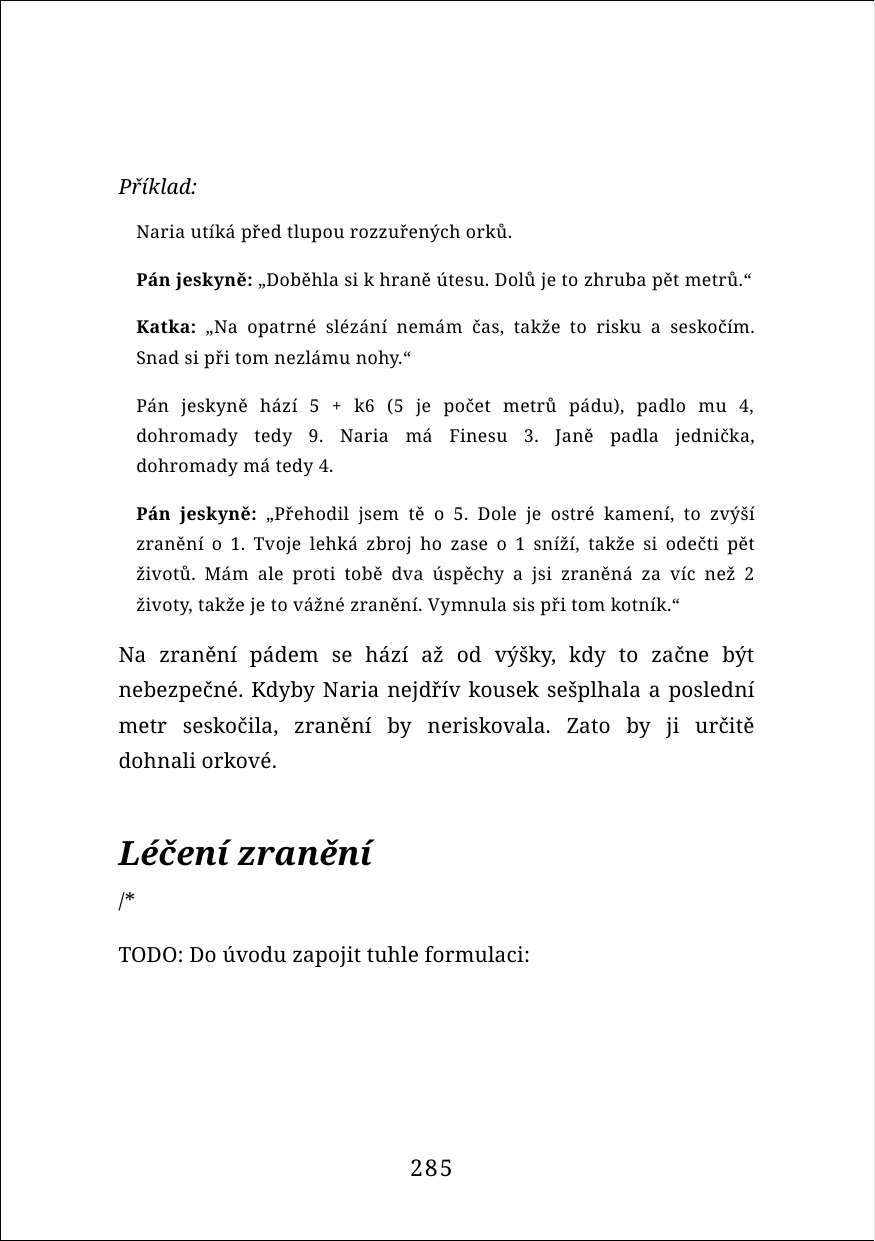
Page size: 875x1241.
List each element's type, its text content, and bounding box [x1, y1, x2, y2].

text Katka: „Na opatrné slézání nemám čas, takže to risku a seskočím. Snad si při tom nezlámu nohy.“ [136, 315, 756, 369]
text Příklad: [118, 172, 756, 200]
text Pán jeskyně: „Doběhla si k hraně útesu. Dolů je to zhruba pět metrů.“ [136, 267, 756, 291]
text Pán jeskyně: „Přehodil jsem tě o 5. Dole je ostré kamení, to zvýší zranění o 1. Tvoje lehká zbroj ho zase o 1 sníží, takže si odečti pět životů. Mám ale proti tobě dva úspěchy a jsi zraněná za víc než 2 životy, takže je to vážné zranění. Vymnula sis při tom kotník.“ [136, 501, 756, 616]
subtitle Léčení zranění [118, 829, 756, 875]
text Pán jeskyně hází 5 + k6 (5 je počet metrů pádu), padlo mu 4, dohromady tedy 9. Naria má Finesu 3. Janě padla jednička, dohromady má tedy 4. [136, 393, 756, 478]
text Na zranění pádem se hází až od výšky, kdy to začne být nebezpečné. Kdyby Naria nejdřív kousek sešplhala a poslední metr seskočila, zranění by neriskovala. Zato by ji určitě dohnali orkové. [118, 640, 756, 775]
text Naria utíká před tlupou rozzuřených orků. [136, 219, 756, 243]
text /* [118, 886, 756, 915]
text TODO: Do úvodu zapojit tuhle formulaci: [118, 940, 756, 968]
